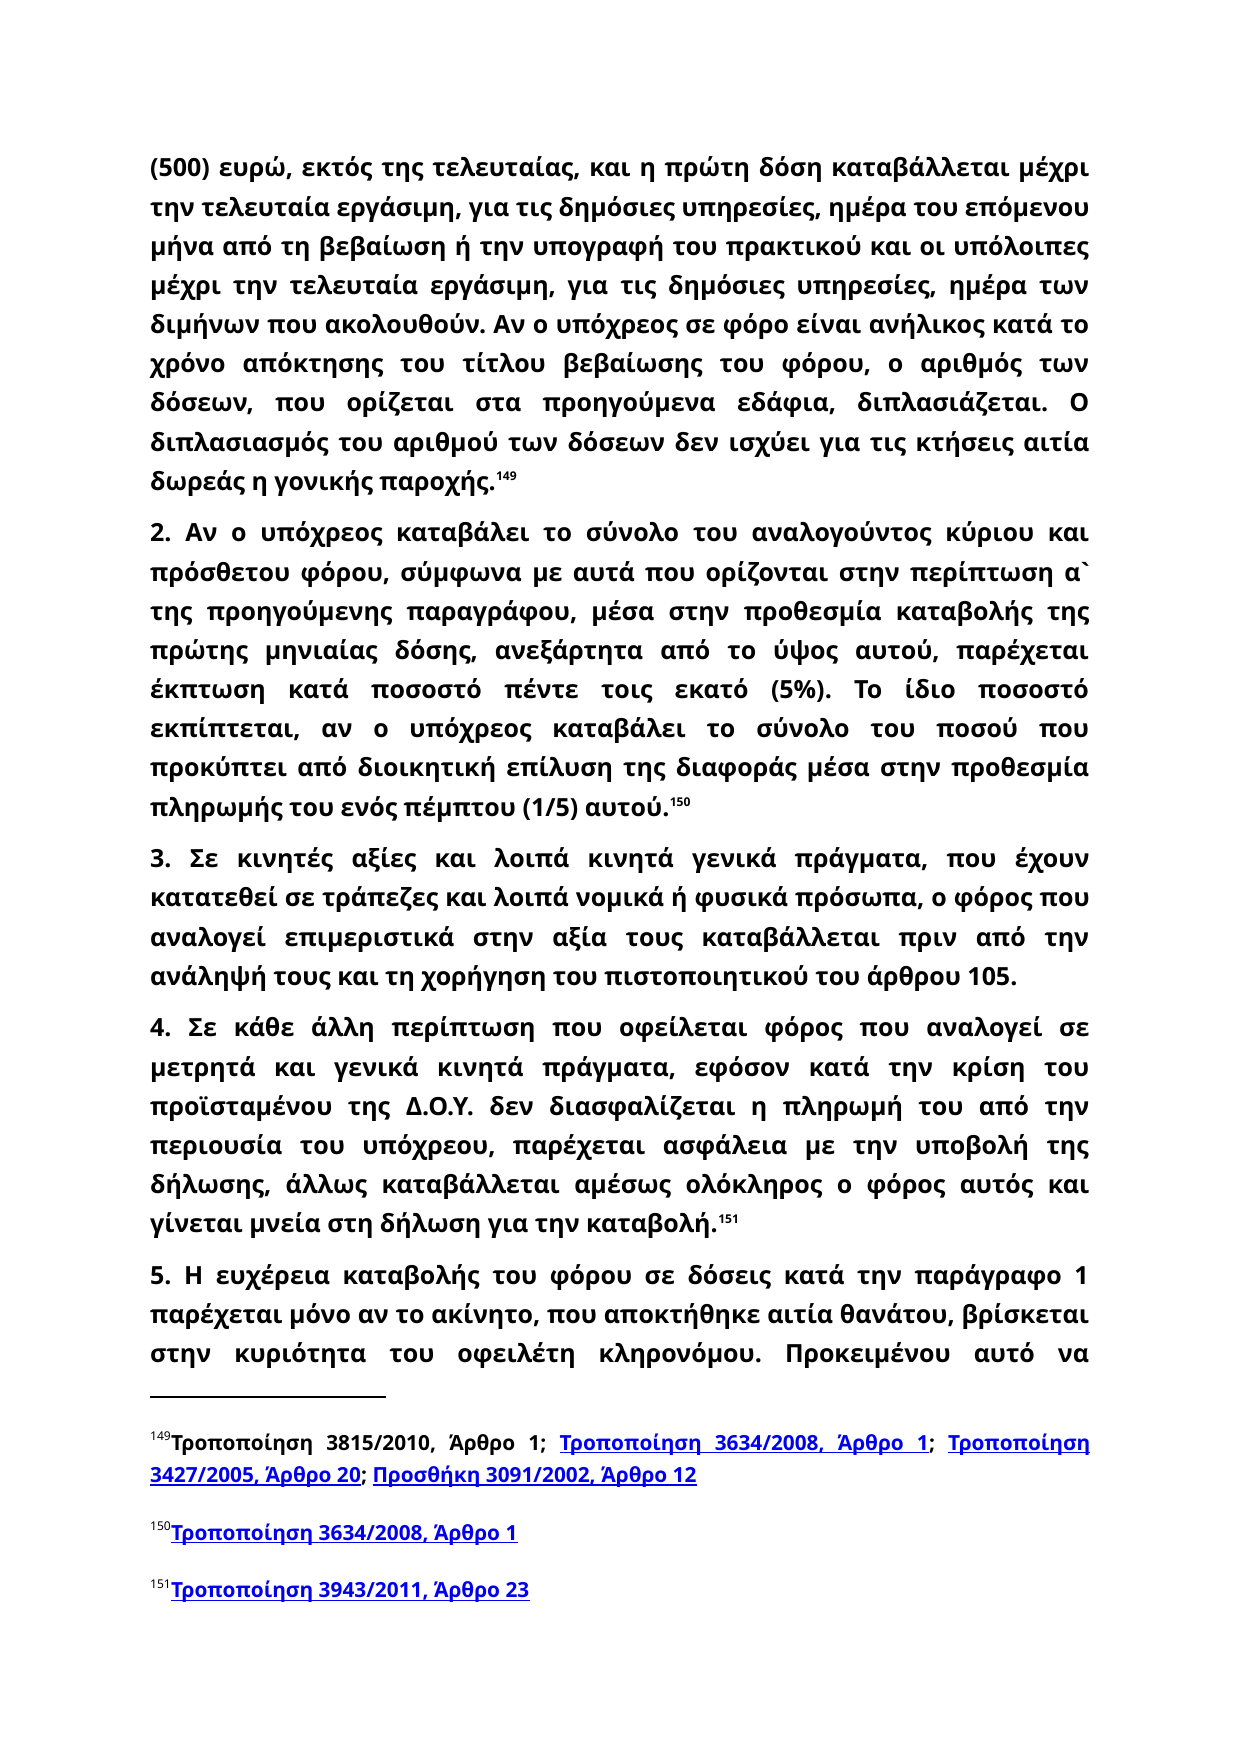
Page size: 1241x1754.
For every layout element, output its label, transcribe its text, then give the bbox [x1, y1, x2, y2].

text Τροποποίηση 3634/2008, Άρθρο 1 [150, 1518, 1090, 1546]
text 4. Σε κάθε άλλη περίπτωση που οφείλεται φόρος που αναλογεί σε μετρητά και γενικά κινητά πράγματα, εφόσον κατά την κρίση του προϊσταμένου της Δ.Ο.Υ. δεν διασφαλίζεται η πληρωμή του από την περιουσία του υπόχρεου, παρέχεται ασφάλεια με την υποβολή της δήλωσης, άλλως καταβάλλεται αμέσως ολόκληρος ο φόρος αυτός και γίνεται μνεία στη δήλωση για την καταβολή. [150, 1010, 1090, 1240]
text (500) ευρώ, εκτός της τελευταίας, και η πρώτη δόση καταβάλλεται μέχρι την τελευταία εργάσιμη, για τις δημόσιες υπηρεσίες, ημέρα του επόμενου μήνα από τη βεβαίωση ή την υπογραφή του πρακτικού και οι υπόλοιπες μέχρι την τελευταία εργάσιμη, για τις δημόσιες υπηρεσίες, ημέρα των διμήνων που ακολουθούν. Αν ο υπόχρεος σε φόρο είναι ανήλικος κατά το χρόνο απόκτησης του τίτλου βεβαίωσης του φόρου, ο αριθμός των δόσεων, που ορίζεται στα προηγούμενα εδάφια, διπλασιάζεται. Ο διπλασιασμός του αριθμού των δόσεων δεν ισχύει για τις κτήσεις αιτία δωρεάς η γονικής παροχής. [150, 150, 1090, 497]
text 3. Σε κινητές αξίες και λοιπά κινητά γενικά πράγματα, που έχουν κατατεθεί σε τράπεζες και λοιπά νομικά ή φυσικά πρόσωπα, ο φόρος που αναλογεί επιμεριστικά στην αξία τους καταβάλλεται πριν από την ανάληψή τους και τη χορήγηση του πιστοποιητικού του άρθρου 105. [150, 841, 1090, 992]
text 2. Αν ο υπόχρεος καταβάλει το σύνολο του αναλογούντος κύριου και πρόσθετου φόρου, σύμφωνα με αυτά που ορίζονται στην περίπτωση α` της προηγούμενης παραγράφου, μέσα στην προθεσμία καταβολής της πρώτης µηνιαίας δόσης, ανεξάρτητα από το ύψος αυτού, παρέχεται έκπτωση κατά ποσοστό πέντε τοις εκατό (5%). Το ίδιο ποσοστό εκπίπτεται, αν ο υπόχρεος καταβάλει το σύνολο του ποσού που προκύπτει από διοικητική επίλυση της διαφοράς μέσα στην προθεσμία πληρωμής του ενός πέμπτου (1/5) αυτού. [150, 515, 1090, 823]
text 5. Η ευχέρεια καταβολής του φόρου σε δόσεις κατά την παράγραφο 1 παρέχεται μόνο αν το ακίνητο, που αποκτήθηκε αιτία θανάτου, βρίσκεται στην κυριότητα του οφειλέτη κληρονόμου. Προκειμένου αυτό να [150, 1257, 1090, 1370]
text Τροποποίηση 3943/2011, Άρθρο 23 [150, 1576, 1090, 1604]
text Τροποποίηση 3815/2010, Άρθρο 1; Τροποποίηση 3634/2008, Άρθρο 1; Τροποποίηση 3427/2005, Άρθρο 20; Προσθήκη 3091/2002, Άρθρο 12 [150, 1428, 1090, 1489]
